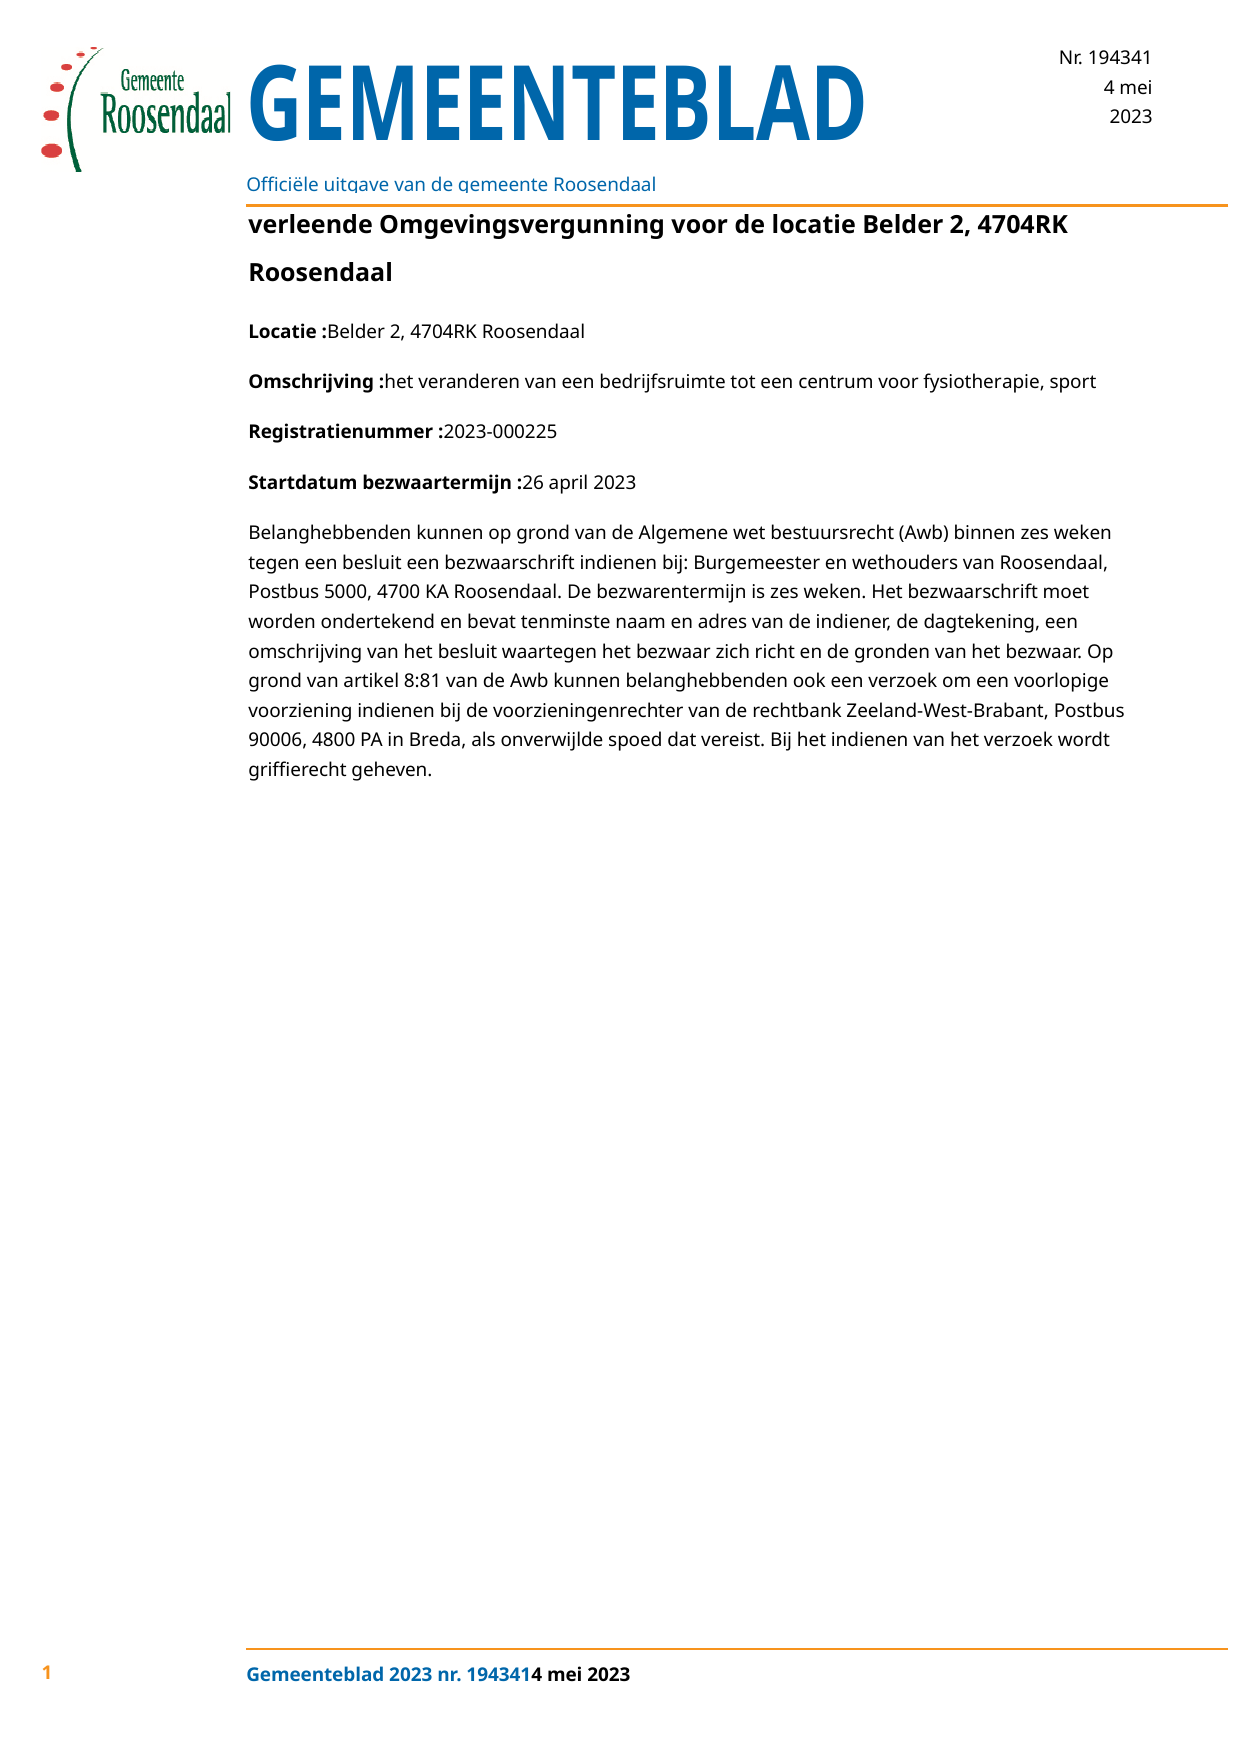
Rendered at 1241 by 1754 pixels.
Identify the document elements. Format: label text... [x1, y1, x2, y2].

text Locatie :Belder 2, 4704RK Roosendaal [248, 318, 1152, 344]
picture [41, 47, 231, 172]
text Omschrijving :het veranderen van een bedrijfsruimte tot een centrum voor fysiother­apie, sport [248, 368, 1152, 394]
text Registratienummer :2023-000225 [248, 419, 1152, 444]
text Startdatum bezwaartermijn :26 april 2023 [248, 469, 1152, 495]
text Belanghebbenden kunnen op grond van de Algemene wet bestuursrecht (Awb) binnen zes weken tegen een besluit een bezwaarschrift indienen bij: Burgemeester en wethouders van Roosendaal, Postbus 5000, 4700 KA Roosendaal. De bezwarentermijn is zes weken. Het bezwaarschrift moet worden ondertekend en bevat tenminste naam en adres van de indiener, de dagtekening, een omschrijving van het besluit waartegen het bezwaar zich richt en de gronden van het bezwaar. Op grond van artikel 8:81 van de Awb kunnen belanghebbenden ook een verzoek om een voorlopige voorziening indienen bij de voorzieningenrechter van de rechtbank Zeeland-West-Brabant, Postbus 90006, 4800 PA in Breda, als onverwijlde spoed dat vereist. Bij het indienen van het verzoek wordt griffierecht geheven. [248, 519, 1152, 782]
text verleende Omgevingsvergunning voor de locatie Belder 2, 4704RK Roosendaal [248, 207, 1152, 288]
